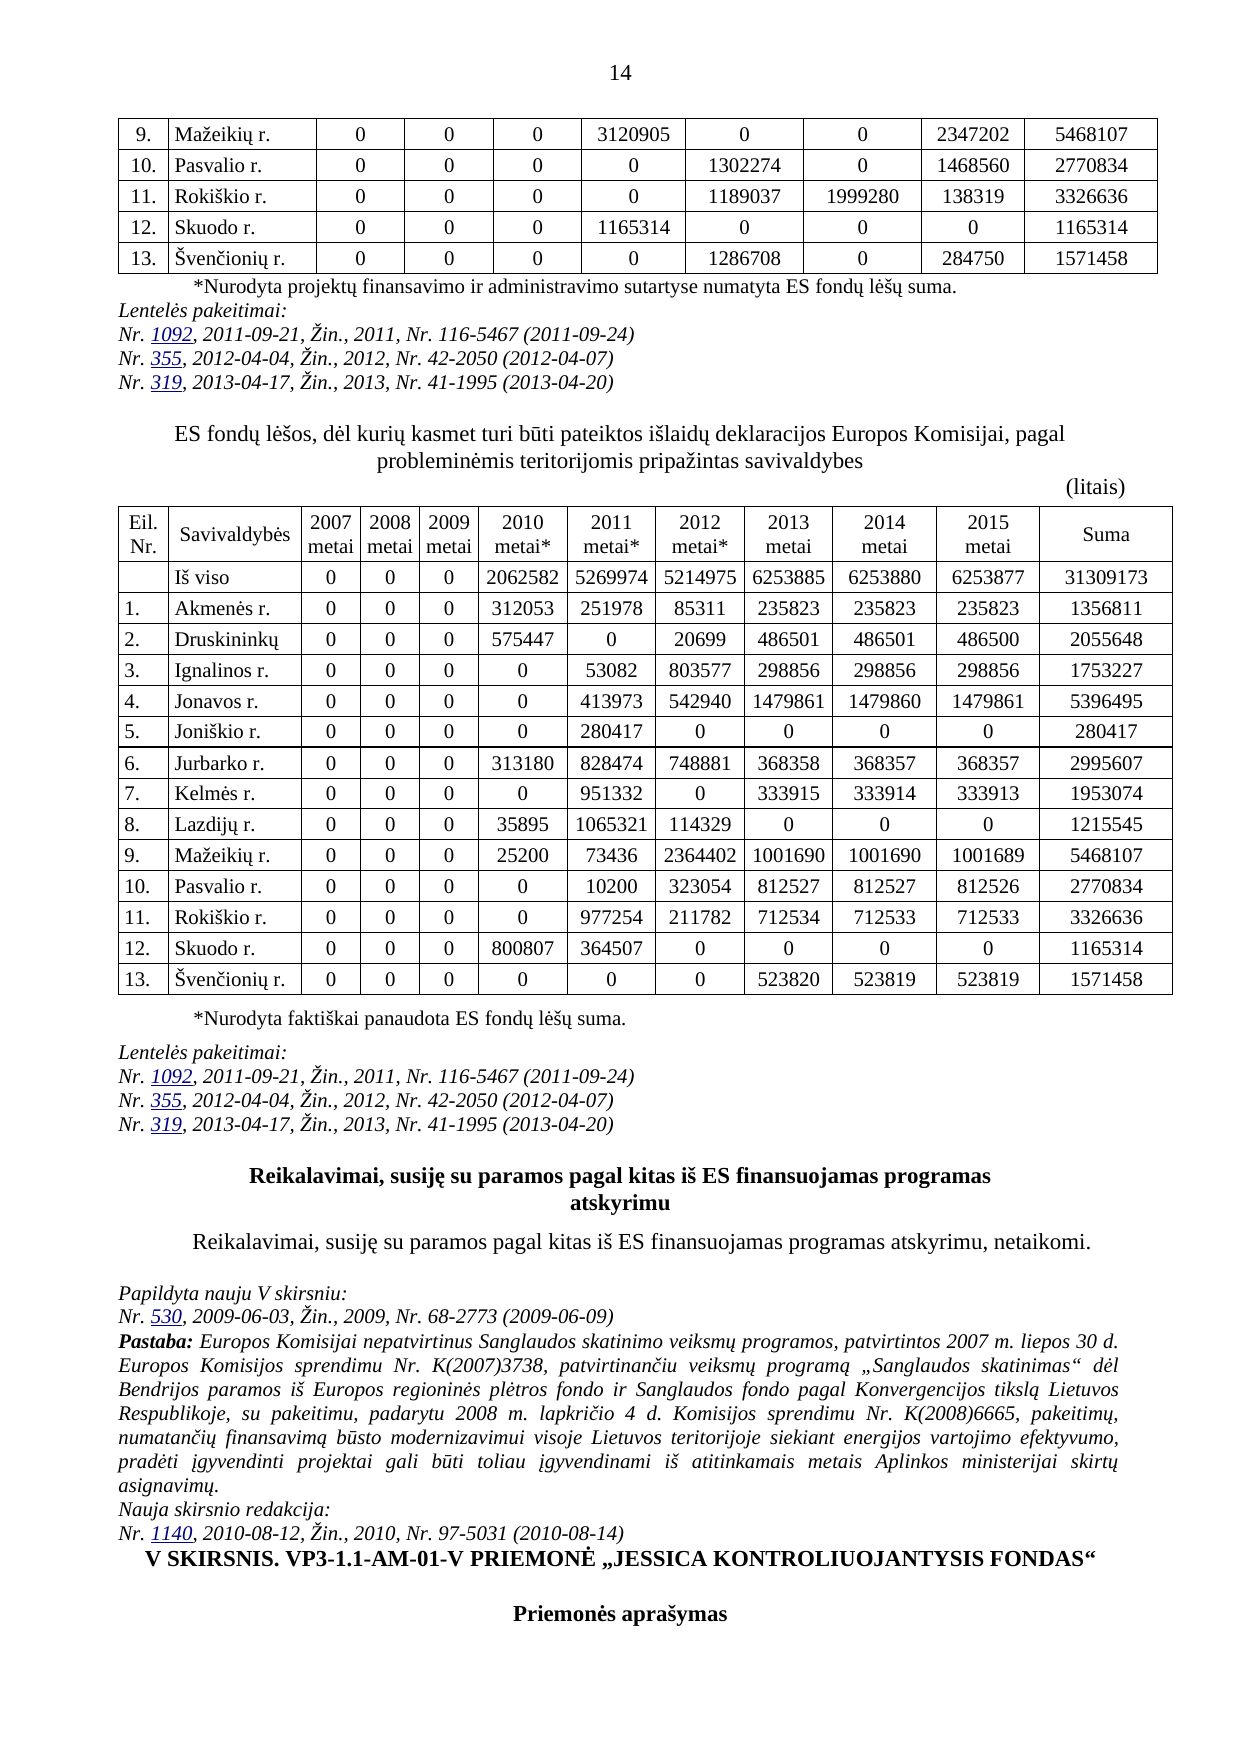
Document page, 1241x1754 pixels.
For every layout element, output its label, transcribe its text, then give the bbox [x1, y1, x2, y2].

table_cell Jurbarko r. [169, 748, 301, 777]
table_cell 0 [494, 181, 581, 211]
table_cell 368357 [833, 748, 936, 777]
table_cell 1479860 [833, 686, 936, 716]
table_cell 9. [119, 119, 168, 149]
table_header 2014 metai [833, 507, 936, 561]
table_cell 235823 [833, 593, 936, 623]
table_cell 1571458 [1040, 964, 1172, 994]
table_cell 1065321 [568, 809, 655, 839]
table_cell 280417 [568, 717, 655, 746]
table_cell 10. [119, 150, 168, 180]
table_cell 0 [833, 717, 936, 746]
table_cell Jonavos r. [169, 686, 301, 716]
table_cell 812526 [937, 871, 1039, 901]
table_cell 73436 [568, 840, 655, 870]
table_cell 951332 [568, 779, 655, 808]
table_cell 5468107 [1040, 840, 1172, 870]
table_cell 0 [361, 840, 419, 870]
table_cell 1165314 [582, 212, 685, 242]
table_cell 0 [494, 150, 581, 180]
table_cell 4. [119, 686, 168, 716]
table_header 2011 metai* [568, 507, 655, 561]
text Nr. 1092, 2011-09-21, Žin., 2011, Nr. 116-5467 (2011-09-24) [118, 1064, 1122, 1088]
table_cell 9. [119, 840, 168, 870]
table_cell 7. [119, 779, 168, 808]
table_cell 0 [568, 624, 655, 654]
table_cell 1479861 [937, 686, 1039, 716]
table_cell 0 [361, 748, 419, 777]
table_cell 828474 [568, 748, 655, 777]
table_cell 0 [804, 243, 921, 273]
table_cell 812527 [745, 871, 832, 901]
table_cell 0 [361, 902, 419, 932]
table_cell 0 [494, 243, 581, 273]
table_cell 2347202 [922, 119, 1024, 149]
table_cell 5269974 [568, 562, 655, 592]
table_cell 0 [420, 717, 478, 746]
table_cell 0 [405, 119, 493, 149]
table_cell 0 [833, 809, 936, 839]
table_cell 0 [317, 119, 404, 149]
table_cell 0 [302, 562, 360, 592]
table_cell 333914 [833, 779, 936, 808]
table_cell 3. [119, 655, 168, 684]
table_cell 0 [420, 809, 478, 839]
table_cell 0 [361, 933, 419, 963]
table_cell 5468107 [1025, 119, 1157, 149]
table_cell 0 [833, 933, 936, 963]
table_cell 10. [119, 871, 168, 901]
table_cell 0 [656, 717, 744, 746]
table_cell Pasvalio r. [169, 871, 301, 901]
text (litais) [118, 473, 1125, 499]
table_cell 0 [302, 593, 360, 623]
table_cell 0 [479, 655, 567, 684]
table_header 2009 metai [420, 507, 478, 561]
table_cell 2. [119, 624, 168, 654]
table_cell 5396495 [1040, 686, 1172, 716]
table_cell 333915 [745, 779, 832, 808]
text Reikalavimai, susiję su paramos pagal kitas iš ES finansuojamas programas atskyrimu, netaikomi. [118, 1228, 1122, 1254]
table_cell 235823 [937, 593, 1039, 623]
table_header 2013 metai [745, 507, 832, 561]
table_cell 0 [494, 212, 581, 242]
table_cell 1001689 [937, 840, 1039, 870]
text V SKIRSNIS. VP3-1.1-AM-01-V PRIEMONĖ „JESSICA KONTROLIUOJANTYSIS FONDAS“ [118, 1545, 1122, 1571]
table_cell 0 [420, 562, 478, 592]
table_cell 251978 [568, 593, 655, 623]
text Nr. 1092, 2011-09-21, Žin., 2011, Nr. 116-5467 (2011-09-24) [118, 322, 1122, 346]
table_cell 12. [119, 212, 168, 242]
table_cell 53082 [568, 655, 655, 684]
text Reikalavimai, susiję su paramos pagal kitas iš ES finansuojamas programas atskyrimu [118, 1162, 1122, 1215]
table_cell 2995607 [1040, 748, 1172, 777]
table_cell Mažeikių r. [169, 840, 301, 870]
table_cell Akmenės r. [169, 593, 301, 623]
text Pastaba: Europos Komisijai nepatvirtinus Sanglaudos skatinimo veiksmų programos, patvirtintos 2007 m. liepos 30 d. Europos Komisijos sprendimu Nr. K(2007)3738, patvirtinančiu veiksmų programą „Sanglaudos skatinimas“ dėl Bendrijos paramos iš Europos regioninės plėtros fondo ir Sanglaudos fondo pagal Konvergencijos tikslą Lietuvos Respublikoje, su pakeitimu, padarytu 2008 m. lapkričio 4 d. Komisijos sprendimu Nr. K(2008)6665, pakeitimų, numatančių finansavimą būsto modernizavimui visoje Lietuvos teritorijoje siekiant energijos vartojimo efektyvumo, pradėti įgyvendinti projektai gali būti toliau įgyvendinami iš atitinkamais metais Aplinkos ministerijai skirtų asignavimų. [118, 1328, 1122, 1497]
table_cell 3120905 [582, 119, 685, 149]
table_cell 0 [582, 243, 685, 273]
table_cell 0 [804, 212, 921, 242]
table_cell Skuodo r. [169, 933, 301, 963]
table_cell 0 [420, 871, 478, 901]
text Nr. 1140, 2010-08-12, Žin., 2010, Nr. 97-5031 (2010-08-14) [118, 1521, 1122, 1545]
table_cell Skuodo r. [169, 212, 316, 242]
table_cell 323054 [656, 871, 744, 901]
table_cell 0 [745, 809, 832, 839]
table_cell 2364402 [656, 840, 744, 870]
table_cell Rokiškio r. [169, 902, 301, 932]
table_cell 0 [494, 119, 581, 149]
table_cell 1. [119, 593, 168, 623]
table_cell 35895 [479, 809, 567, 839]
table_cell 0 [686, 212, 803, 242]
table_cell Ignalinos r. [169, 655, 301, 684]
table_cell 0 [420, 840, 478, 870]
table_cell 1001690 [833, 840, 936, 870]
table_cell 13. [119, 243, 168, 273]
table_cell Druskininkų [169, 624, 301, 654]
table_cell 2055648 [1040, 624, 1172, 654]
table_cell 20699 [656, 624, 744, 654]
table_cell 0 [745, 933, 832, 963]
table_cell 0 [302, 840, 360, 870]
table_cell 31309173 [1040, 562, 1172, 592]
table_cell 523819 [833, 964, 936, 994]
text Lentelės pakeitimai: [118, 298, 1122, 322]
table_cell Pasvalio r. [169, 150, 316, 180]
table_cell 1356811 [1040, 593, 1172, 623]
table_cell 1165314 [1040, 933, 1172, 963]
table_cell 0 [405, 150, 493, 180]
table_cell 6253877 [937, 562, 1039, 592]
text Lentelės pakeitimai: [118, 1040, 1122, 1064]
table_header Eil. Nr. [119, 507, 168, 561]
table_cell 8. [119, 809, 168, 839]
table_cell 0 [361, 562, 419, 592]
table_cell 0 [804, 150, 921, 180]
table_cell 0 [937, 809, 1039, 839]
table_cell 13. [119, 964, 168, 994]
table_cell 0 [420, 902, 478, 932]
table_cell 523819 [937, 964, 1039, 994]
table_cell 0 [302, 933, 360, 963]
table_header Savivaldybės [169, 507, 301, 561]
table_cell 800807 [479, 933, 567, 963]
table_cell 1999280 [804, 181, 921, 211]
table_cell 0 [420, 748, 478, 777]
table_cell 0 [302, 624, 360, 654]
table_header 2010 metai* [479, 507, 567, 561]
table_cell 0 [937, 717, 1039, 746]
table_cell 523820 [745, 964, 832, 994]
table_cell 0 [302, 686, 360, 716]
table_cell 0 [479, 964, 567, 994]
text Papildyta nauju V skirsniu: [118, 1280, 1122, 1304]
table_cell 0 [317, 243, 404, 273]
table_cell 1165314 [1025, 212, 1157, 242]
table_cell 0 [420, 964, 478, 994]
table_cell 235823 [745, 593, 832, 623]
table_cell 0 [302, 964, 360, 994]
table_cell 0 [405, 243, 493, 273]
table_cell 298856 [833, 655, 936, 684]
table_cell 0 [922, 212, 1024, 242]
table_cell 0 [317, 150, 404, 180]
table_cell 0 [361, 871, 419, 901]
table_cell 313180 [479, 748, 567, 777]
table_cell 0 [656, 779, 744, 808]
table_header 2007 metai [302, 507, 360, 561]
table_cell 0 [479, 902, 567, 932]
text *Nurodyta projektų finansavimo ir administravimo sutartyse numatyta ES fondų lėšų suma. [118, 274, 1122, 298]
text Nr. 319, 2013-04-17, Žin., 2013, Nr. 41-1995 (2013-04-20) [118, 1112, 1122, 1136]
text Nr. 355, 2012-04-04, Žin., 2012, Nr. 42-2050 (2012-04-07) [118, 346, 1122, 370]
table_cell 0 [568, 964, 655, 994]
table_cell 284750 [922, 243, 1024, 273]
table_cell 0 [686, 119, 803, 149]
table_cell 0 [302, 779, 360, 808]
table_cell 364507 [568, 933, 655, 963]
table_cell 748881 [656, 748, 744, 777]
table_cell 1571458 [1025, 243, 1157, 273]
table_cell 138319 [922, 181, 1024, 211]
table_cell 0 [302, 717, 360, 746]
table_cell 0 [420, 933, 478, 963]
table_cell 1001690 [745, 840, 832, 870]
text Nr. 530, 2009-06-03, Žin., 2009, Nr. 68-2773 (2009-06-09) [118, 1304, 1122, 1328]
table_cell Kelmės r. [169, 779, 301, 808]
table_cell 0 [582, 150, 685, 180]
table_cell Joniškio r. [169, 717, 301, 746]
table_cell 0 [302, 655, 360, 684]
table_cell 3326636 [1040, 902, 1172, 932]
table_cell 5214975 [656, 562, 744, 592]
table_cell 0 [479, 686, 567, 716]
table_cell 0 [656, 964, 744, 994]
table_cell 0 [317, 181, 404, 211]
table_cell 1286708 [686, 243, 803, 273]
table_cell 0 [745, 717, 832, 746]
table_cell 0 [361, 779, 419, 808]
table_cell Lazdijų r. [169, 809, 301, 839]
table_cell 803577 [656, 655, 744, 684]
table_cell 712534 [745, 902, 832, 932]
table_cell 25200 [479, 840, 567, 870]
table_cell 6253880 [833, 562, 936, 592]
table_cell 977254 [568, 902, 655, 932]
table_cell 0 [420, 624, 478, 654]
table_cell 0 [420, 686, 478, 716]
table_cell 0 [317, 212, 404, 242]
table_cell 0 [582, 181, 685, 211]
table_cell 1215545 [1040, 809, 1172, 839]
table_cell 0 [361, 717, 419, 746]
table_cell 11. [119, 181, 168, 211]
table_cell 2770834 [1025, 150, 1157, 180]
text Nr. 355, 2012-04-04, Žin., 2012, Nr. 42-2050 (2012-04-07) [118, 1088, 1122, 1112]
table_cell 12. [119, 933, 168, 963]
table_cell 333913 [937, 779, 1039, 808]
table_cell 0 [361, 655, 419, 684]
table_cell 0 [405, 212, 493, 242]
table_cell 298856 [745, 655, 832, 684]
table_cell 3326636 [1025, 181, 1157, 211]
table_header 2008 metai [361, 507, 419, 561]
table_cell 0 [420, 593, 478, 623]
table_header 2015 metai [937, 507, 1039, 561]
table_cell 6253885 [745, 562, 832, 592]
table_cell 280417 [1040, 717, 1172, 746]
table_cell 368357 [937, 748, 1039, 777]
table_cell 0 [302, 902, 360, 932]
table_cell Rokiškio r. [169, 181, 316, 211]
table_cell 0 [479, 717, 567, 746]
table_header 2012 metai* [656, 507, 744, 561]
text Nauja skirsnio redakcija: [118, 1497, 1122, 1521]
table_cell 2770834 [1040, 871, 1172, 901]
table_cell 10200 [568, 871, 655, 901]
table_cell 0 [420, 655, 478, 684]
table_cell 85311 [656, 593, 744, 623]
table_cell 542940 [656, 686, 744, 716]
table_cell 712533 [937, 902, 1039, 932]
text Nr. 319, 2013-04-17, Žin., 2013, Nr. 41-1995 (2013-04-20) [118, 370, 1122, 394]
table_cell 114329 [656, 809, 744, 839]
table_cell 0 [420, 779, 478, 808]
table_cell 6. [119, 748, 168, 777]
table_cell 486501 [745, 624, 832, 654]
table_cell [119, 562, 168, 592]
table_cell 0 [479, 871, 567, 901]
table_cell 211782 [656, 902, 744, 932]
table_cell 368358 [745, 748, 832, 777]
table_cell 486500 [937, 624, 1039, 654]
table_cell 0 [361, 686, 419, 716]
table_cell 413973 [568, 686, 655, 716]
table_cell 1189037 [686, 181, 803, 211]
table_cell 5. [119, 717, 168, 746]
table_cell 0 [937, 933, 1039, 963]
table_cell 486501 [833, 624, 936, 654]
table_cell 1479861 [745, 686, 832, 716]
table_header Suma [1040, 507, 1172, 561]
table_cell 1302274 [686, 150, 803, 180]
table_cell 0 [302, 871, 360, 901]
text *Nurodyta faktiškai panaudota ES fondų lėšų suma. [118, 1005, 1122, 1029]
table_cell 0 [804, 119, 921, 149]
table_cell 575447 [479, 624, 567, 654]
table_cell Švenčionių r. [169, 243, 316, 273]
text ES fondų lėšos, dėl kurių kasmet turi būti pateiktos išlaidų deklaracijos Europos Komisijai, pagal probleminėmis teritorijomis pripažintas savivaldybes [118, 421, 1122, 473]
table_cell 1753227 [1040, 655, 1172, 684]
table_cell 0 [361, 624, 419, 654]
table_cell 0 [656, 933, 744, 963]
table_cell 0 [302, 748, 360, 777]
table_cell 298856 [937, 655, 1039, 684]
table_cell 1468560 [922, 150, 1024, 180]
table_cell Švenčionių r. [169, 964, 301, 994]
table_cell 0 [361, 964, 419, 994]
table_cell Iš viso [169, 562, 301, 592]
table_cell Mažeikių r. [169, 119, 316, 149]
table_cell 312053 [479, 593, 567, 623]
table_cell 1953074 [1040, 779, 1172, 808]
table_cell 0 [405, 181, 493, 211]
table_cell 0 [361, 809, 419, 839]
text Priemonės aprašymas [118, 1600, 1122, 1627]
table_cell 0 [361, 593, 419, 623]
table_cell 2062582 [479, 562, 567, 592]
table_cell 11. [119, 902, 168, 932]
table_cell 0 [479, 779, 567, 808]
table_cell 812527 [833, 871, 936, 901]
table_cell 0 [302, 809, 360, 839]
table_cell 712533 [833, 902, 936, 932]
